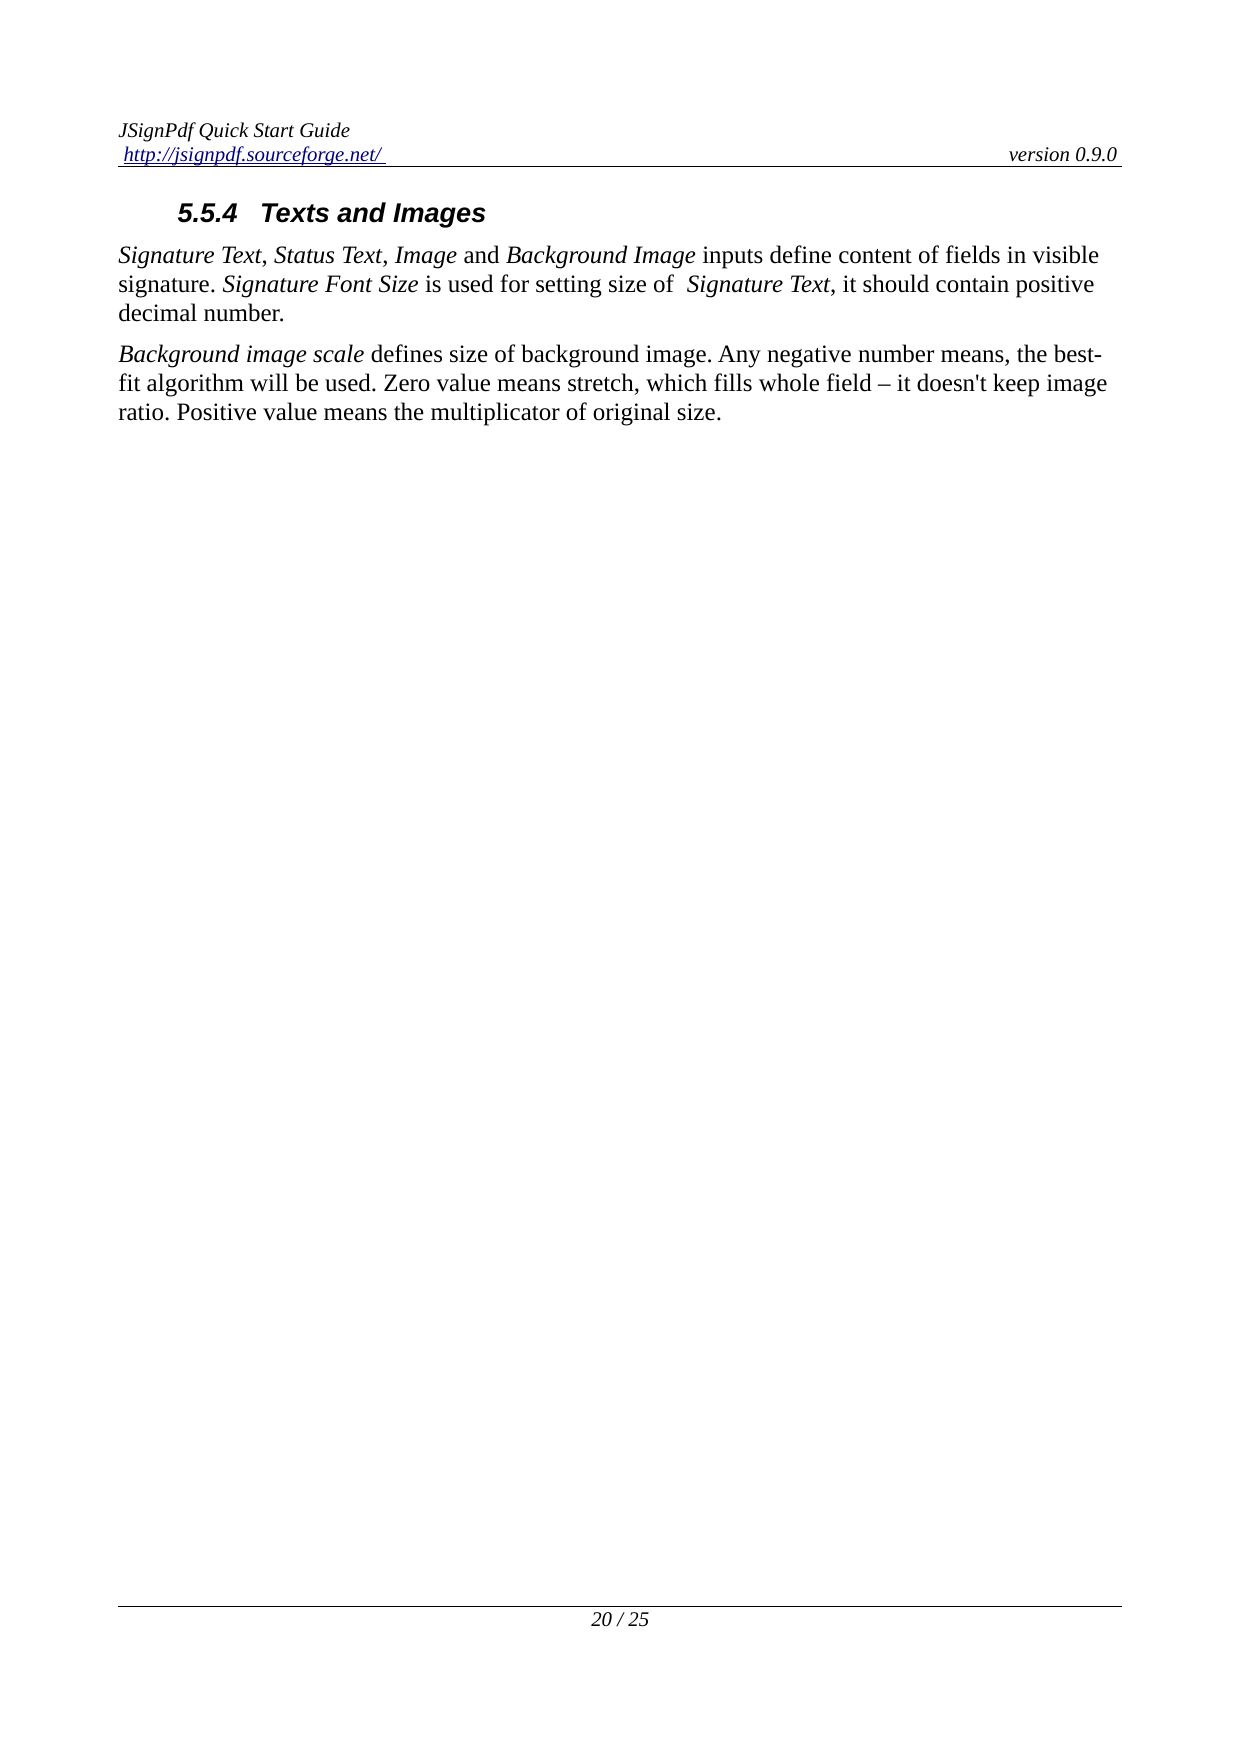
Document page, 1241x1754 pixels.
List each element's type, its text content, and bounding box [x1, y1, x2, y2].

text Signature Text, Status Text, Image and Background Image inputs define content of fields in visible signature. Signature Font Size is used for setting size of Signature Text, it should contain positive decimal number. [118, 241, 1122, 327]
text Background image scale defines size of background image. Any negative number means, the best-fit algorithm will be used. Zero value means stretch, which fills whole field – it doesn't keep image ratio. Positive value means the multiplicator of original size. [118, 339, 1122, 426]
subtitle Texts and Images [177, 197, 1122, 228]
